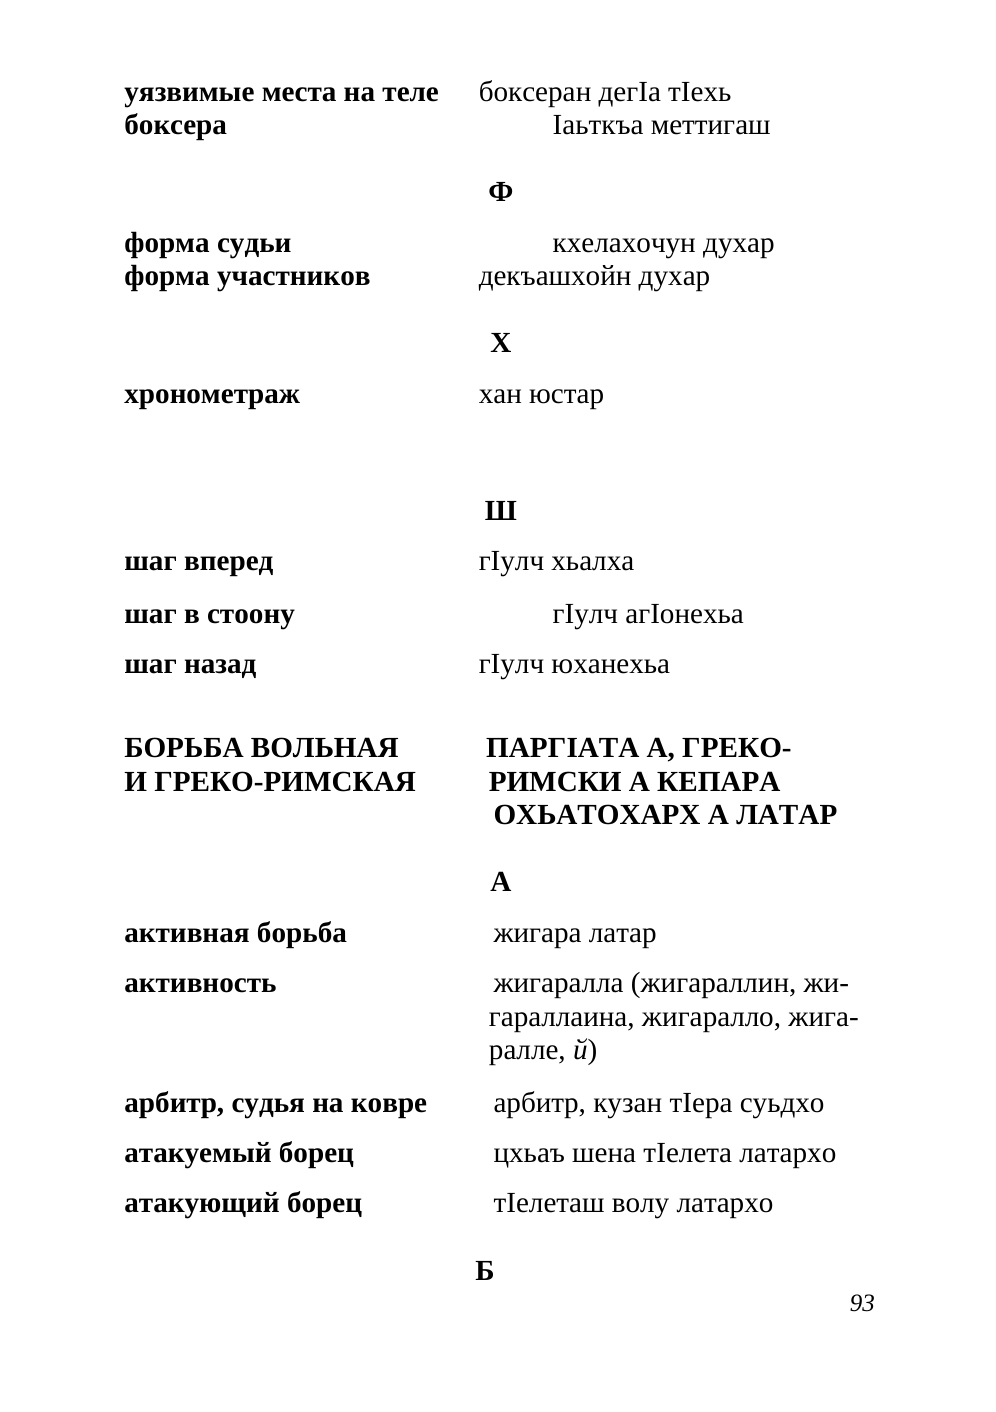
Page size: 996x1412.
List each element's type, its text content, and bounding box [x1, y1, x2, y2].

text ралле, й) [124, 1032, 877, 1066]
text шаг в стоону гIулч агIонехьа [124, 596, 877, 630]
text БОРЬБА ВОЛЬНАЯ ПАРГIАТА А, ГРЕКО- [124, 730, 877, 764]
text хронометраж хан юстар [124, 376, 877, 409]
subtitle А [124, 864, 877, 898]
text Ф [124, 174, 877, 208]
text Б [162, 1253, 877, 1286]
text гараллаина, жигаралло, жига- [124, 999, 877, 1032]
text арбитр, судья на ковре арбитр, кузан тIера суьдхо [124, 1085, 877, 1118]
text шаг назад гIулч юханехьа [124, 646, 877, 680]
text атакующий борец тIелеташ волу латархо [124, 1186, 877, 1219]
text И ГРЕКО-РИМСКАЯ РИМСКИ А КЕПАРА ОХЬАТОХАРХ А ЛАТАР [124, 764, 877, 831]
text Х [124, 325, 877, 359]
text атакуемый борец цхьаъ шена тIелета латархо [124, 1135, 877, 1169]
text боксера Iаьткъа меттигаш [124, 107, 877, 174]
text уязвимые места на теле боксеран дегIа тIехь [124, 74, 877, 107]
text активность жигаралла (жигараллин, жи- [124, 965, 877, 999]
text Ш [124, 493, 877, 527]
text форма участников декъашхойн духар [124, 258, 877, 292]
text форма судьи кхелахочун духар [124, 225, 877, 258]
text шаг вперед гIулч хьалха [124, 543, 877, 577]
text активная борьба жигара латар [124, 915, 877, 948]
